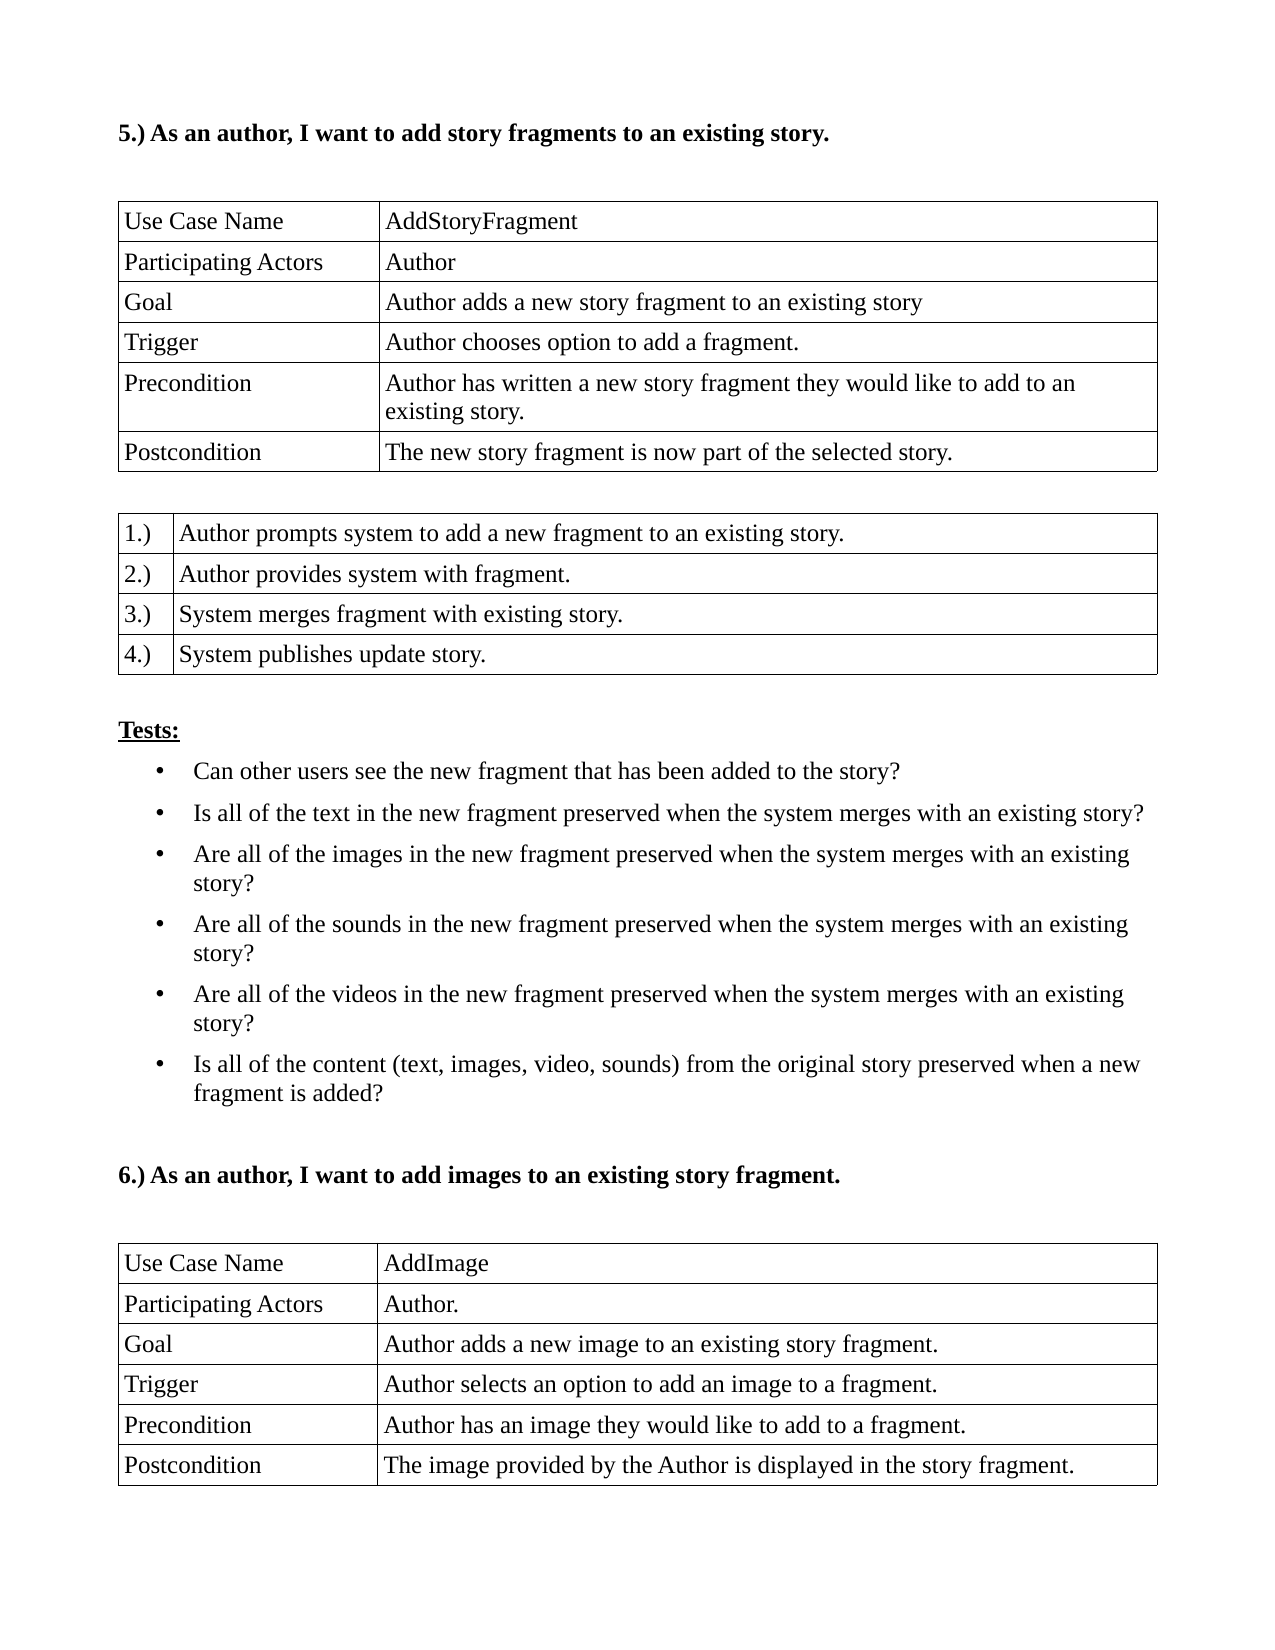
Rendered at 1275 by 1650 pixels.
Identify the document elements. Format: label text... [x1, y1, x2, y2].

table_cell System merges fragment with existing story. [174, 594, 1157, 633]
table_cell Precondition [119, 363, 379, 431]
table_cell Author provides system with fragment. [174, 554, 1157, 593]
table_cell Author. [378, 1284, 1157, 1323]
table_cell 4.) [119, 635, 173, 674]
list Is all of the text in the new fragment preserved when the system merges with an existing story? [156, 798, 1157, 826]
text Tests: [118, 715, 1157, 744]
table_cell Postcondition [119, 1445, 377, 1484]
table_cell Precondition [119, 1405, 377, 1444]
table_header AddStoryFragment [380, 202, 1157, 241]
table_cell Trigger [119, 323, 379, 362]
table_header Use Case Name [119, 1244, 377, 1283]
table_cell Participating Actors [119, 1284, 377, 1323]
table_cell Author adds a new story fragment to an existing story [380, 282, 1157, 322]
table_cell Author [380, 242, 1157, 281]
table_cell Author has an image they would like to add to a fragment. [378, 1405, 1157, 1444]
table_cell 2.) [119, 554, 173, 593]
table_cell Author adds a new image to an existing story fragment. [378, 1324, 1157, 1364]
table_cell The new story fragment is now part of the selected story. [380, 432, 1157, 471]
table_cell Goal [119, 1324, 377, 1364]
table_header Author prompts system to add a new fragment to an existing story. [174, 514, 1157, 553]
list Can other users see the new fragment that has been added to the story? [156, 756, 1157, 785]
text 5.) As an author, I want to add story fragments to an existing story. [118, 118, 1157, 147]
table_cell Postcondition [119, 432, 379, 471]
table_header Use Case Name [119, 202, 379, 241]
list Are all of the videos in the new fragment preserved when the system merges with an existing story? [156, 979, 1157, 1036]
table_cell 3.) [119, 594, 173, 633]
table_cell System publishes update story. [174, 635, 1157, 674]
table_header AddImage [378, 1244, 1157, 1283]
table_cell Author selects an option to add an image to a fragment. [378, 1365, 1157, 1404]
list Is all of the content (text, images, video, sounds) from the original story preserved when a new fragment is added? [156, 1049, 1157, 1106]
text 6.) As an author, I want to add images to an existing story fragment. [118, 1160, 1157, 1189]
list Are all of the images in the new fragment preserved when the system merges with an existing story? [156, 839, 1157, 896]
table_header 1.) [119, 514, 173, 553]
table_cell Author has written a new story fragment they would like to add to an existing story. [380, 363, 1157, 431]
table_cell Author chooses option to add a fragment. [380, 323, 1157, 362]
table_cell The image provided by the Author is displayed in the story fragment. [378, 1445, 1157, 1484]
table_cell Goal [119, 282, 379, 322]
table_cell Trigger [119, 1365, 377, 1404]
table_cell Participating Actors [119, 242, 379, 281]
list Are all of the sounds in the new fragment preserved when the system merges with an existing story? [156, 909, 1157, 966]
